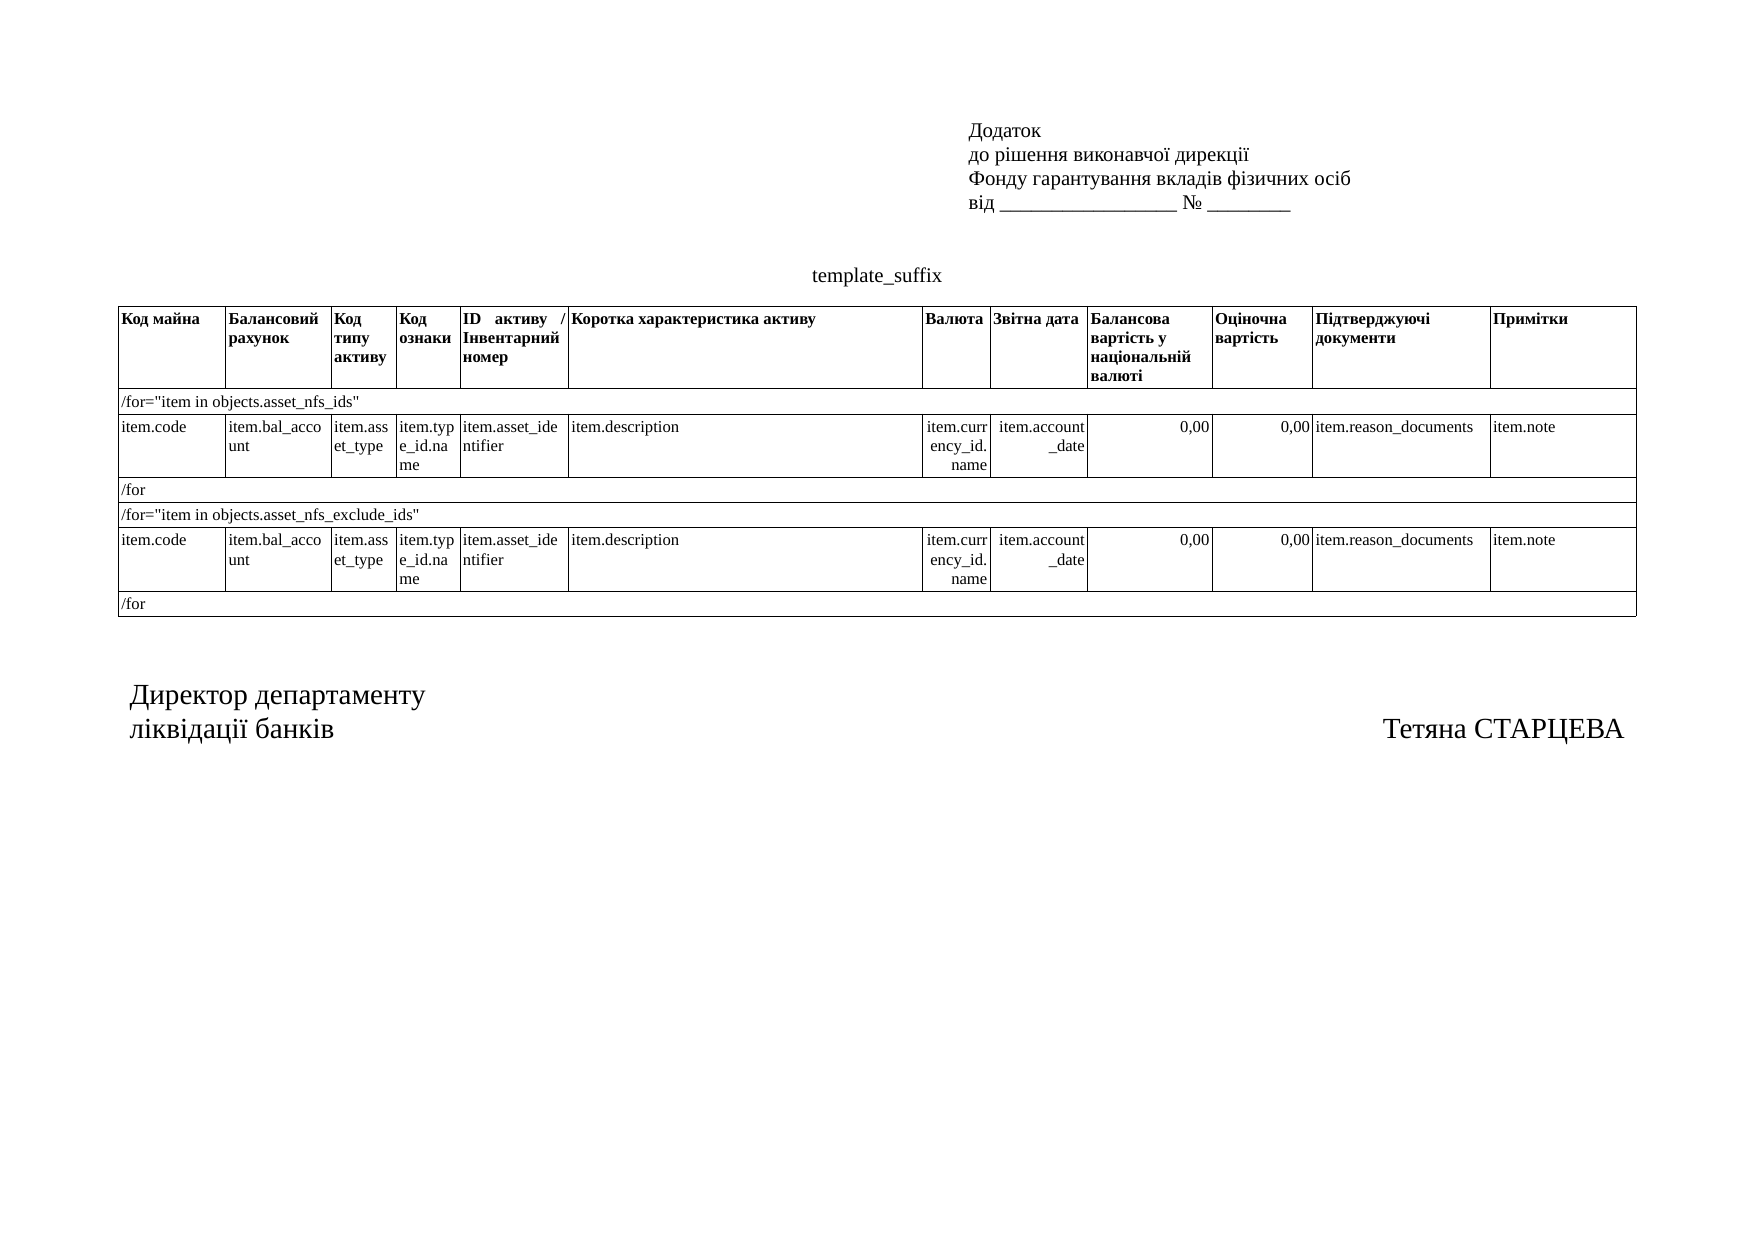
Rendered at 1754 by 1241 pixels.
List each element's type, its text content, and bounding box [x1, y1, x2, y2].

table_cell item.currency_id.name [923, 528, 990, 591]
table_header Код типу активу [332, 307, 396, 388]
table_cell 0,00 [1213, 415, 1312, 477]
table_cell 0,00 [1213, 528, 1312, 591]
table_header Додаток до рішення виконавчої дирекції Фонду гарантування вкладів фізичних осіб від _________________ № ________ [957, 118, 1636, 214]
table_cell item.code [119, 528, 225, 591]
table_cell item.account_date [991, 528, 1087, 591]
table_cell 0,00 [1088, 415, 1212, 477]
table_cell item.reason_documents [1313, 415, 1490, 477]
table_header Валюта [923, 307, 990, 388]
table_cell item.asset_type [332, 528, 396, 591]
table_cell item.bal_account [226, 415, 331, 477]
table_header Директор департаменту ліквідації банків [118, 677, 957, 744]
table_cell item.asset_identifier [461, 528, 568, 591]
text template_suffix [118, 262, 1636, 287]
table_header Коротка характеристика активу [569, 307, 922, 388]
table_cell /for="item in objects.asset_nfs_ids" [119, 389, 1636, 413]
table_cell 0,00 [1088, 528, 1212, 591]
table_cell item.description [569, 415, 922, 477]
table_header Примітки [1491, 307, 1636, 388]
table_header Код ознаки [397, 307, 460, 388]
table_header Код майна [119, 307, 225, 388]
table_cell /for [119, 478, 1636, 502]
table_cell item.bal_account [226, 528, 331, 591]
table_cell item.asset_identifier [461, 415, 568, 477]
table_header Звітна дата [991, 307, 1087, 388]
table_header Тетяна СТАРЦЕВА [957, 677, 1636, 744]
table_header Підтверджуючі документи [1313, 307, 1490, 388]
table_header Балансовий рахунок [226, 307, 331, 388]
table_cell item.asset_type [332, 415, 396, 477]
table_cell item.code [119, 415, 225, 477]
table_header Балансова вартість у національній валюті [1088, 307, 1212, 388]
table_cell item.description [569, 528, 922, 591]
table_cell /for [119, 592, 1636, 616]
table_cell item.type_id.name [397, 528, 460, 591]
table_cell /for="item in objects.asset_nfs_exclude_ids" [119, 503, 1636, 527]
table_cell item.type_id.name [397, 415, 460, 477]
table_cell item.note [1491, 528, 1636, 591]
table_header Оціночна вартість [1213, 307, 1312, 388]
table_header [118, 118, 957, 214]
table_header ID активу / Інвентарний номер [461, 307, 568, 388]
table_cell item.currency_id.name [923, 415, 990, 477]
table_cell item.note [1491, 415, 1636, 477]
table_cell item.reason_documents [1313, 528, 1490, 591]
table_cell item.account_date [991, 415, 1087, 477]
